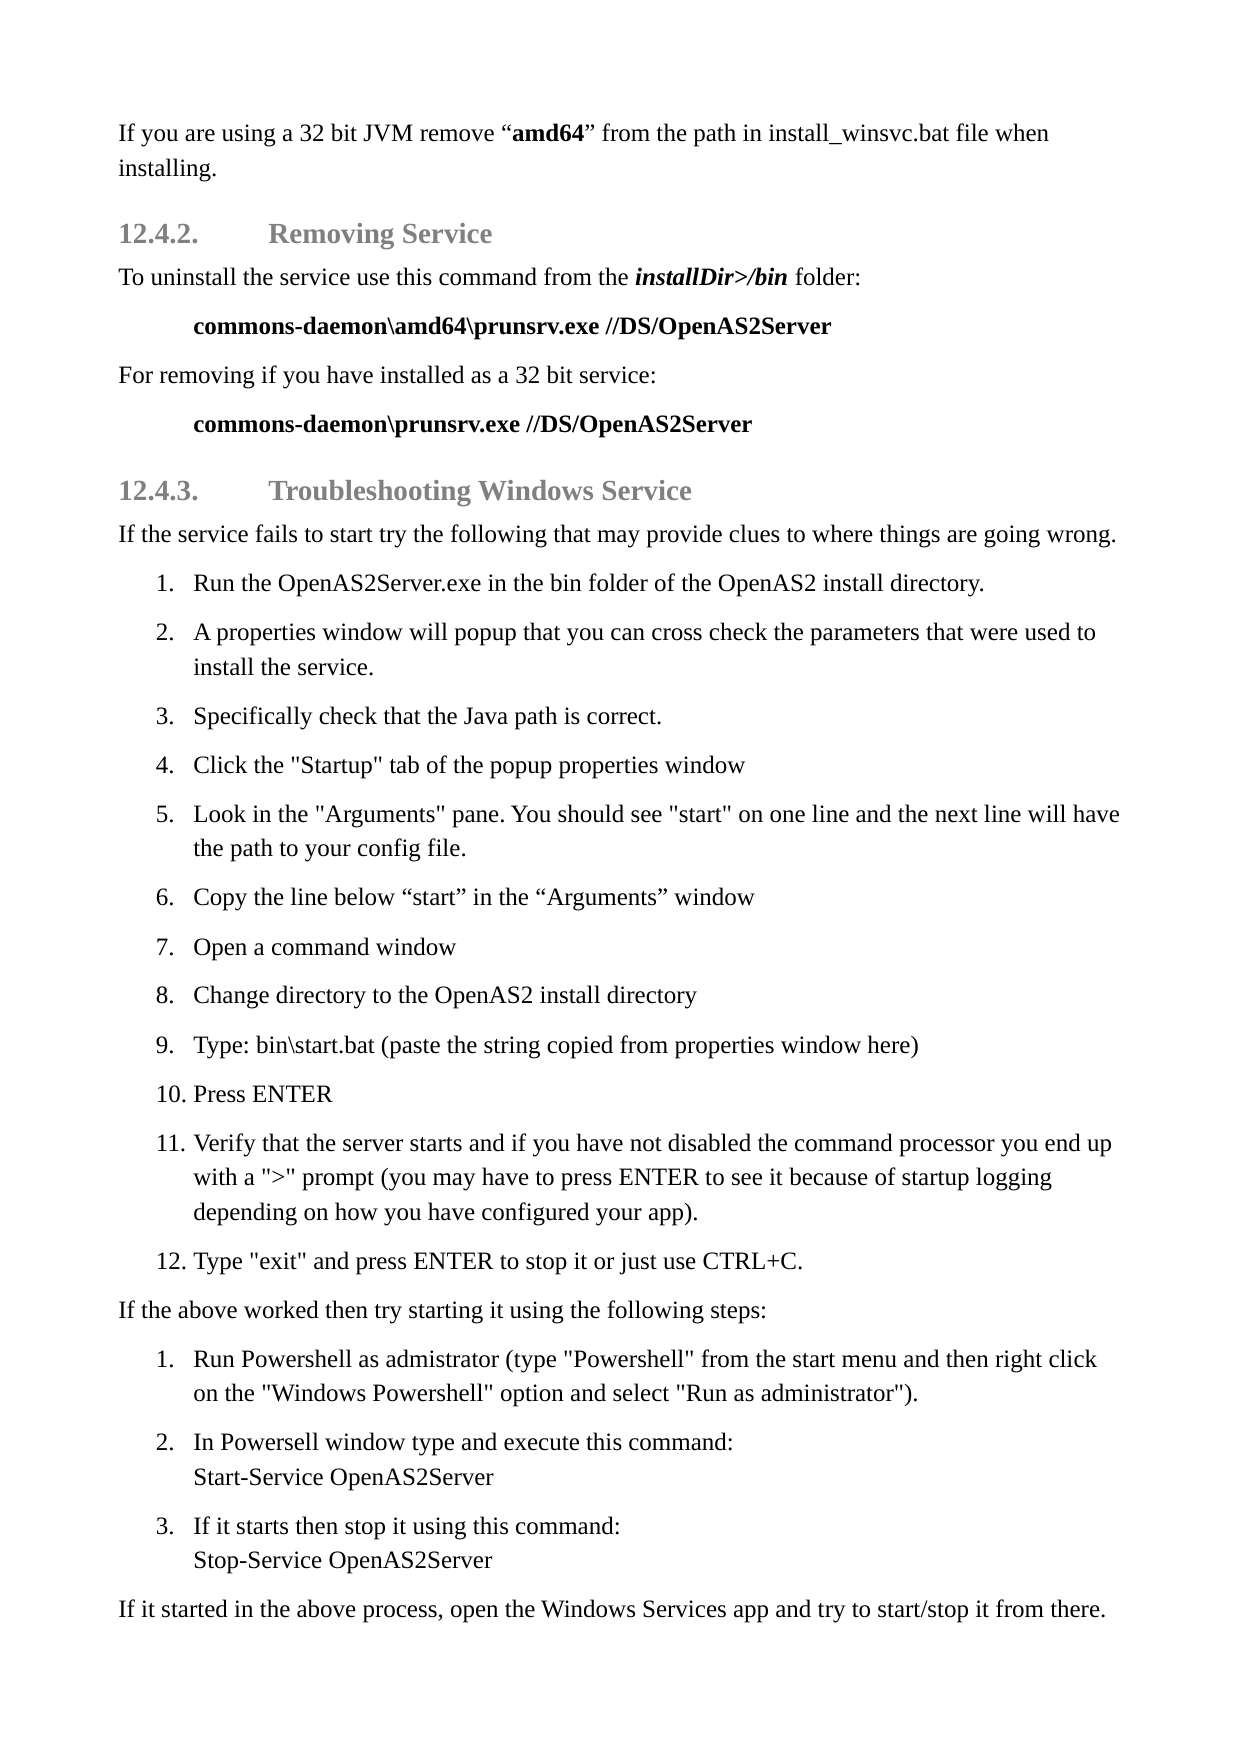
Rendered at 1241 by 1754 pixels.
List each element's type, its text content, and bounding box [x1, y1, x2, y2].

text If you are using a 32 bit JVM remove “amd64” from the path in install_winsvc.bat file when installing. [118, 118, 1122, 181]
list Press ENTER [156, 1079, 1122, 1107]
list Look in the "Arguments" pane. You should see "start" on one line and the next line will have the path to your config file. [156, 799, 1122, 862]
list Verify that the server starts and if you have not disabled the command processor you end up with a ">" prompt (you may have to press ENTER to see it because of startup logging depending on how you have configured your app). [156, 1128, 1122, 1226]
text If the above worked then try starting it using the following steps: [118, 1295, 1122, 1324]
text If it started in the above process, open the Windows Services app and try to start/stop it from there. [118, 1594, 1122, 1623]
list Click the "Startup" tab of the popup properties window [156, 750, 1122, 779]
list If it starts then stop it using this command: Stop-Service OpenAS2Server [156, 1511, 1122, 1574]
subtitle Removing Service [118, 216, 1122, 250]
text commons-daemon\prunsrv.exe //DS/OpenAS2Server [193, 409, 1122, 438]
text If the service fails to start try the following that may provide clues to where things are going wrong. [118, 519, 1122, 548]
text To uninstall the service use this command from the installDir>/bin folder: [118, 262, 1122, 291]
list Run Powershell as admistrator (type "Powershell" from the start menu and then right click on the "Windows Powershell" option and select "Run as administrator"). [156, 1344, 1122, 1407]
list In Powersell window type and execute this command: Start-Service OpenAS2Server [156, 1427, 1122, 1491]
list Copy the line below “start” in the “Arguments” window [156, 882, 1122, 911]
list A properties window will popup that you can cross check the parameters that were used to install the service. [156, 617, 1122, 681]
list Run the OpenAS2Server.exe in the bin folder of the OpenAS2 install directory. [156, 568, 1122, 597]
text For removing if you have installed as a 32 bit service: [118, 360, 1122, 389]
list Type: bin\start.bat (paste the string copied from properties window here) [156, 1030, 1122, 1058]
list Open a command window [156, 932, 1122, 960]
text commons-daemon\amd64\prunsrv.exe //DS/OpenAS2Server [193, 311, 1122, 340]
list Specifically check that the Java path is correct. [156, 701, 1122, 729]
list Type "exit" and press ENTER to stop it or just use CTRL+C. [156, 1246, 1122, 1274]
list Change directory to the OpenAS2 install directory [156, 981, 1122, 1009]
subtitle Troubleshooting Windows Service [118, 473, 1122, 507]
